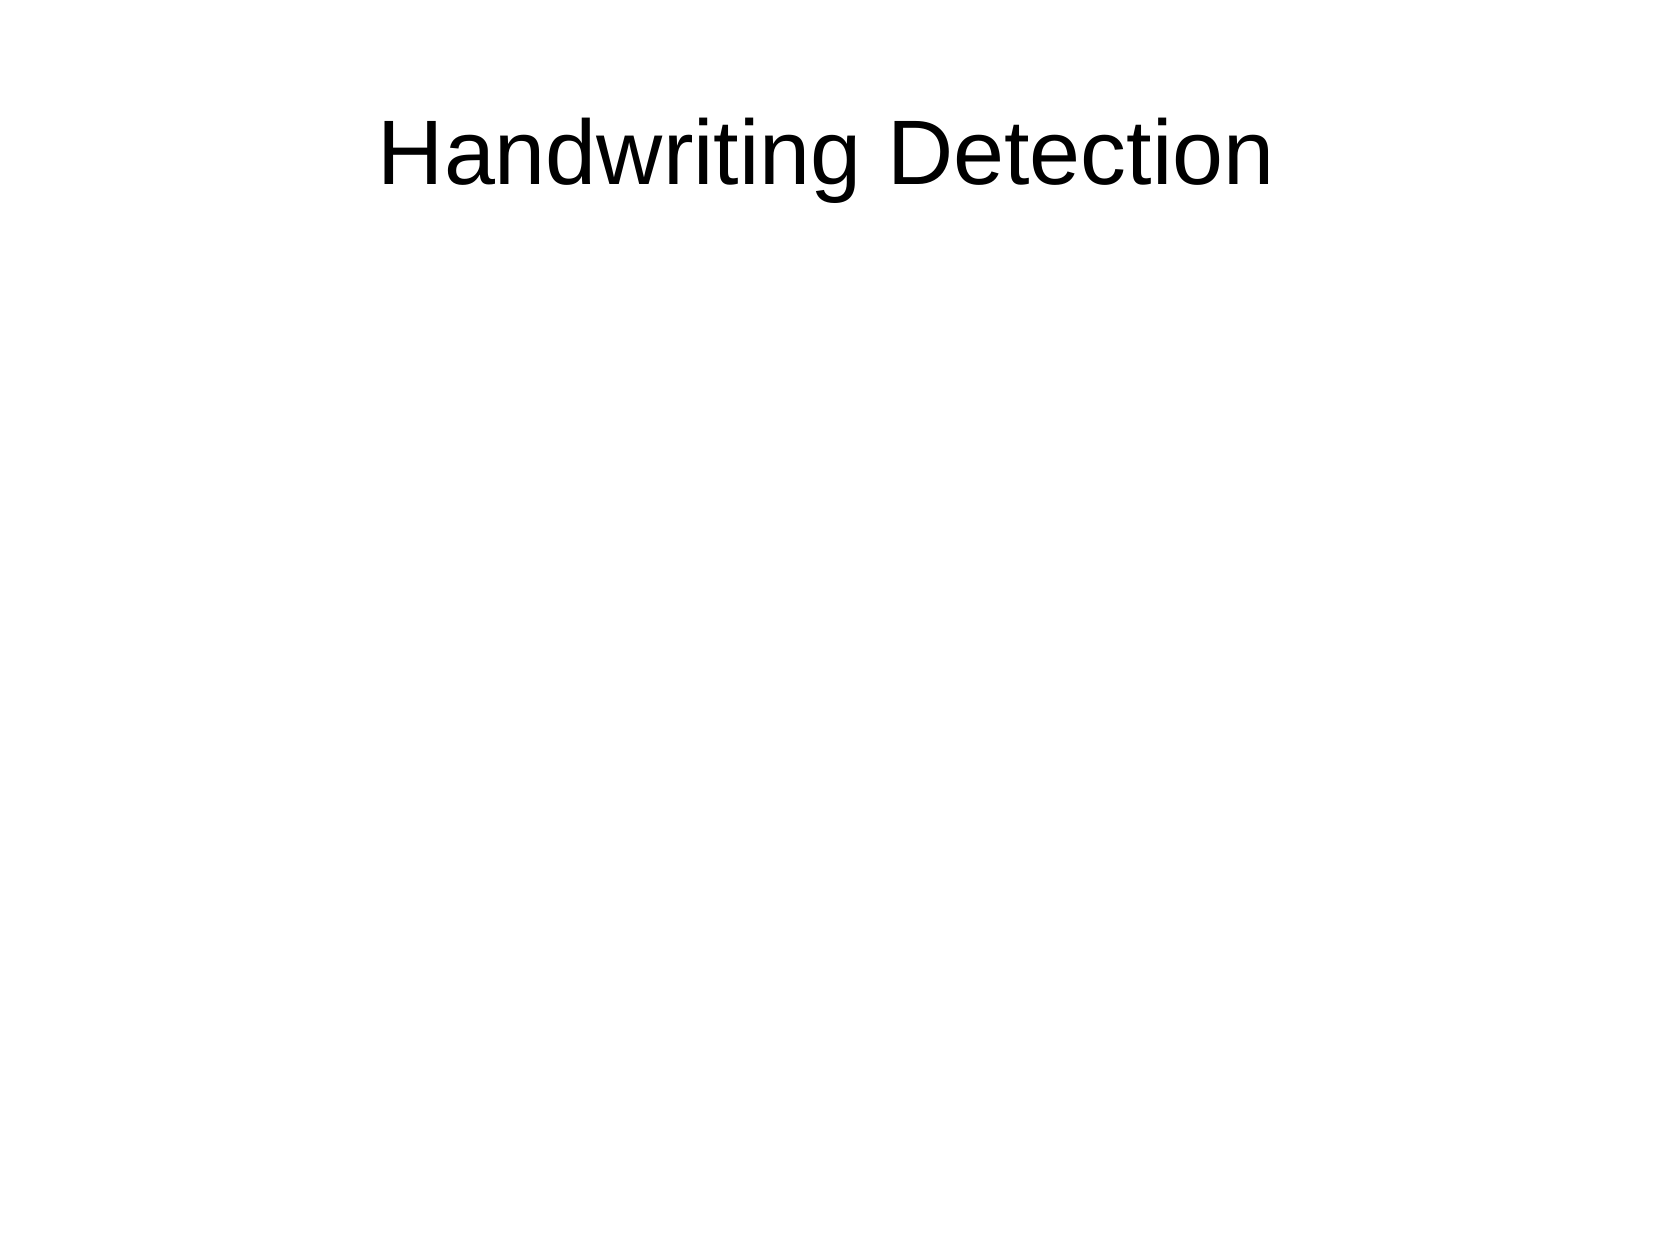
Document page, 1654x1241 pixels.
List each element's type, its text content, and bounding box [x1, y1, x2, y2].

title Handwriting Detection [82, 49, 1571, 257]
